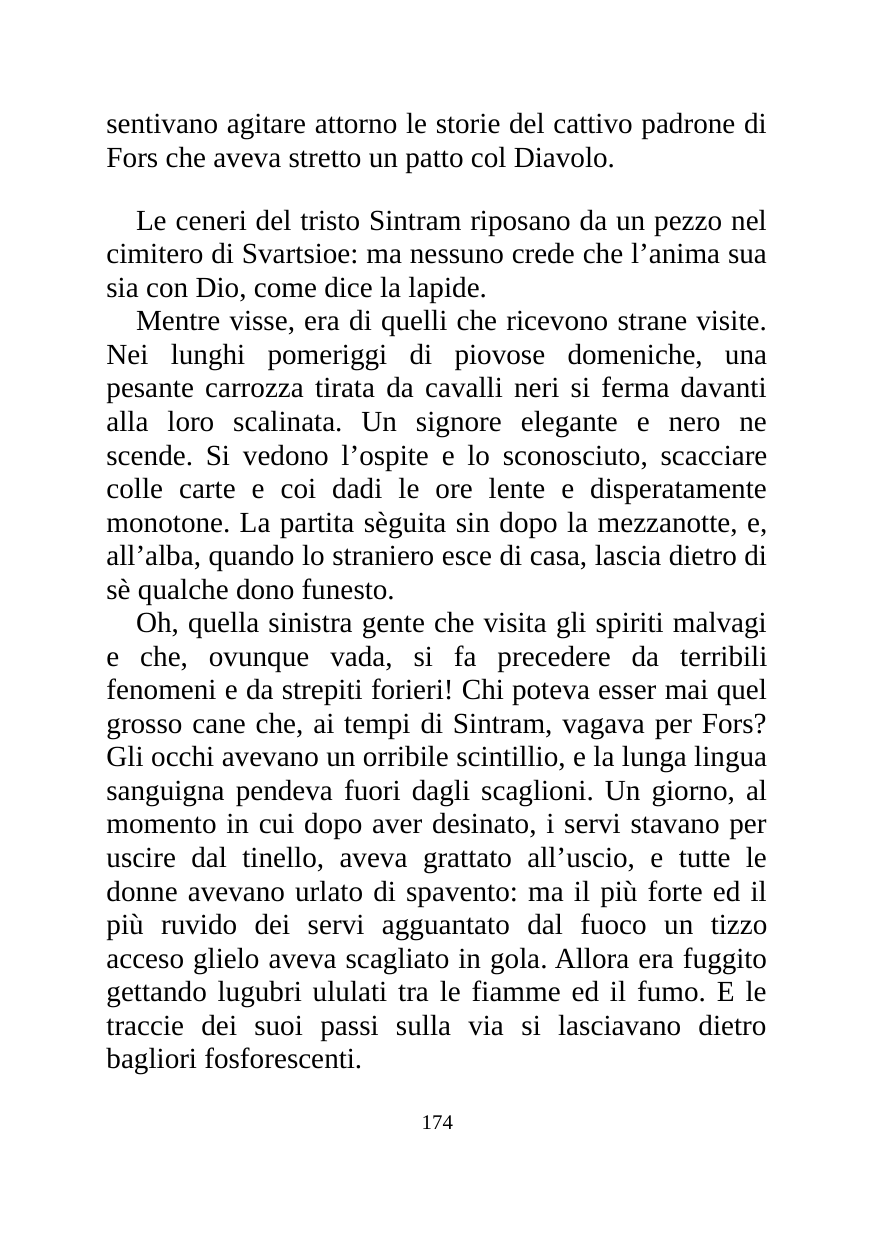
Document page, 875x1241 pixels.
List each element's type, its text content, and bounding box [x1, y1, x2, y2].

text sentivano agitare attorno le storie del cattivo padrone di Fors che aveva stretto un patto col Diavolo. [106, 106, 768, 173]
text Mentre visse, era di quelli che ricevono strane visite. Nei lunghi pomeriggi di piovose domeniche, una pesante carrozza tirata da cavalli neri si ferma davanti alla loro scalinata. Un signore elegante e nero ne scende. Si vedono l’ospite e lo sconosciuto, scacciare colle carte e coi dadi le ore lente e disperatamente monotone. La partita sèguita sin dopo la mezzanotte, e, all’alba, quando lo straniero esce di casa, lascia dietro di sè qualche dono funesto. [106, 303, 768, 605]
text Oh, quella sinistra gente che visita gli spiriti malvagi e che, ovunque vada, si fa precedere da terribili fenomeni e da strepiti forieri! Chi poteva esser mai quel grosso cane che, ai tempi di Sintram, vagava per Fors? Gli occhi avevano un orribile scintillio, e la lunga lingua sanguigna pendeva fuori dagli scaglioni. Un giorno, al momento in cui dopo aver desinato, i servi stavano per uscire dal tinello, aveva grattato all’uscio, e tutte le donne avevano urlato di spavento: ma il più forte ed il più ruvido dei servi agguantato dal fuoco un tizzo acceso glielo aveva scagliato in gola. Allora era fuggito gettando lugubri ululati tra le fiamme ed il fumo. E le traccie dei suoi passi sulla via si lasciavano dietro bagliori fosforescenti. [106, 605, 768, 1075]
text Le ceneri del tristo Sintram riposano da un pezzo nel cimitero di Svartsioe: ma nessuno crede che l’anima sua sia con Dio, come dice la lapide. [106, 203, 768, 303]
